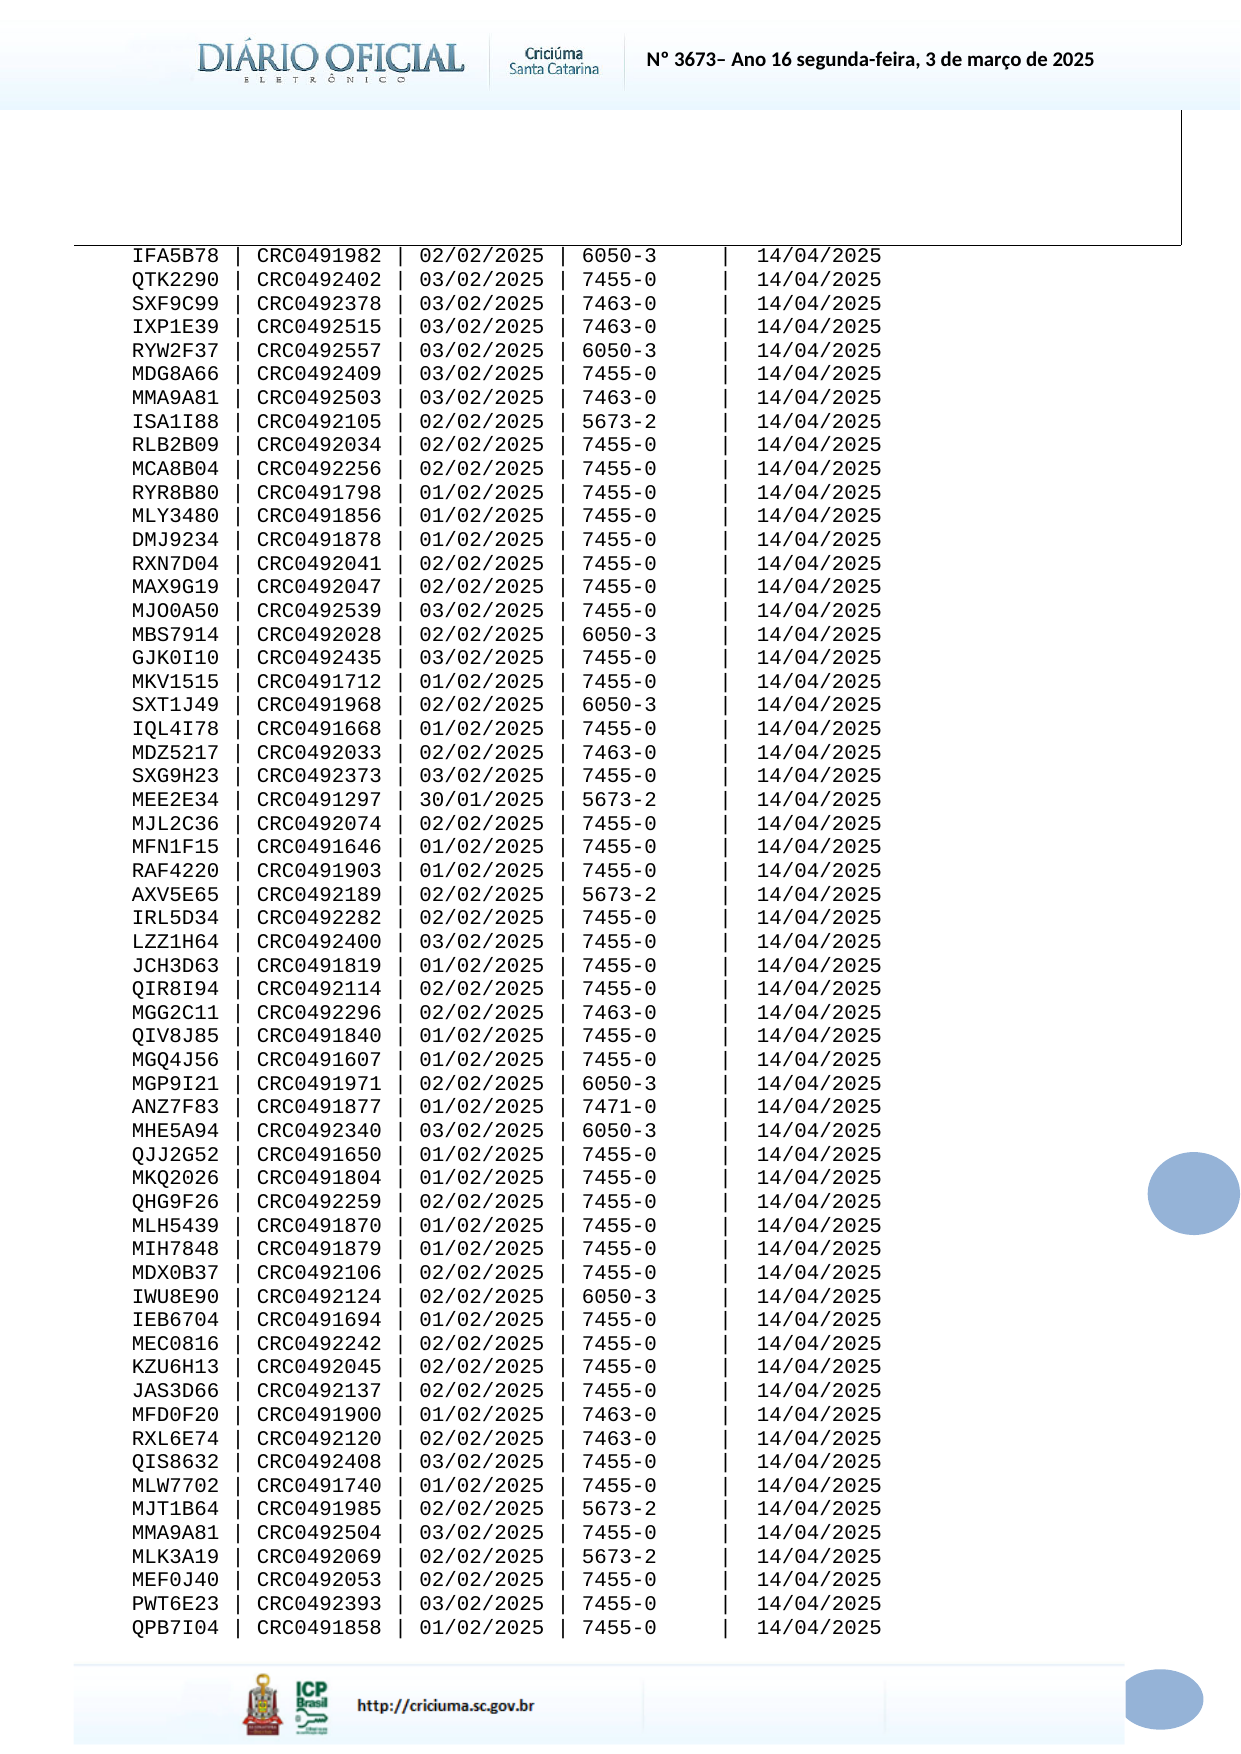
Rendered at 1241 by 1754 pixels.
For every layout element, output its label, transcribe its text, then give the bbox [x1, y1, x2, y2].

text MGP9I21 | CRC0491971 | 02/02/2025 | 6050-3 | 14/04/2025 [44, 1073, 1181, 1096]
text MDX0B37 | CRC0492106 | 02/02/2025 | 7455-0 | 14/04/2025 [44, 1262, 1181, 1286]
text QIS8632 | CRC0492408 | 03/02/2025 | 7455-0 | 14/04/2025 [44, 1451, 1181, 1475]
text MLY3480 | CRC0491856 | 01/02/2025 | 7455-0 | 14/04/2025 [44, 505, 1181, 529]
text MAX9G19 | CRC0492047 | 02/02/2025 | 7455-0 | 14/04/2025 [44, 576, 1181, 600]
text JAS3D66 | CRC0492137 | 02/02/2025 | 7455-0 | 14/04/2025 [44, 1380, 1181, 1404]
text MMA9A81 | CRC0492504 | 03/02/2025 | 7455-0 | 14/04/2025 [44, 1522, 1181, 1546]
text IFA5B78 | CRC0491982 | 02/02/2025 | 6050-3 | 14/04/2025 [44, 245, 1181, 269]
text AXV5E65 | CRC0492189 | 02/02/2025 | 5673-2 | 14/04/2025 [44, 884, 1181, 907]
text PWT6E23 | CRC0492393 | 03/02/2025 | 7455-0 | 14/04/2025 [44, 1593, 1181, 1617]
text SXG9H23 | CRC0492373 | 03/02/2025 | 7455-0 | 14/04/2025 [44, 765, 1181, 789]
text DMJ9234 | CRC0491878 | 01/02/2025 | 7455-0 | 14/04/2025 [44, 529, 1181, 553]
text RYW2F37 | CRC0492557 | 03/02/2025 | 6050-3 | 14/04/2025 [44, 340, 1181, 363]
text MKV1515 | CRC0491712 | 01/02/2025 | 7455-0 | 14/04/2025 [44, 671, 1181, 694]
text MLK3A19 | CRC0492069 | 02/02/2025 | 5673-2 | 14/04/2025 [44, 1546, 1181, 1569]
text MLH5439 | CRC0491870 | 01/02/2025 | 7455-0 | 14/04/2025 [44, 1215, 1181, 1238]
text MDG8A66 | CRC0492409 | 03/02/2025 | 7455-0 | 14/04/2025 [44, 363, 1181, 387]
text LZZ1H64 | CRC0492400 | 03/02/2025 | 7455-0 | 14/04/2025 [44, 931, 1181, 954]
text MBS7914 | CRC0492028 | 02/02/2025 | 6050-3 | 14/04/2025 [44, 623, 1181, 647]
text MJL2C36 | CRC0492074 | 02/02/2025 | 7455-0 | 14/04/2025 [44, 813, 1181, 836]
text IEB6704 | CRC0491694 | 01/02/2025 | 7455-0 | 14/04/2025 [44, 1309, 1181, 1333]
text MKQ2026 | CRC0491804 | 01/02/2025 | 7455-0 | 14/04/2025 [44, 1167, 1157, 1191]
text RAF4220 | CRC0491903 | 01/02/2025 | 7455-0 | 14/04/2025 [44, 860, 1181, 884]
text MEE2E34 | CRC0491297 | 30/01/2025 | 5673-2 | 14/04/2025 [44, 789, 1181, 813]
text GJK0I10 | CRC0492435 | 03/02/2025 | 7455-0 | 14/04/2025 [44, 647, 1181, 671]
text KZU6H13 | CRC0492045 | 02/02/2025 | 7455-0 | 14/04/2025 [44, 1357, 1181, 1380]
text MEF0J40 | CRC0492053 | 02/02/2025 | 7455-0 | 14/04/2025 [44, 1569, 1181, 1593]
text ISA1I88 | CRC0492105 | 02/02/2025 | 5673-2 | 14/04/2025 [44, 411, 1181, 434]
text MHE5A94 | CRC0492340 | 03/02/2025 | 6050-3 | 14/04/2025 [44, 1120, 1181, 1144]
text MEC0816 | CRC0492242 | 02/02/2025 | 7455-0 | 14/04/2025 [44, 1333, 1181, 1357]
text QTK2290 | CRC0492402 | 03/02/2025 | 7455-0 | 14/04/2025 [44, 269, 1181, 292]
text MMA9A81 | CRC0492503 | 03/02/2025 | 7463-0 | 14/04/2025 [44, 387, 1181, 411]
text RLB2B09 | CRC0492034 | 02/02/2025 | 7455-0 | 14/04/2025 [44, 434, 1181, 458]
text RXL6E74 | CRC0492120 | 02/02/2025 | 7463-0 | 14/04/2025 [44, 1427, 1181, 1451]
text QIR8I94 | CRC0492114 | 02/02/2025 | 7455-0 | 14/04/2025 [44, 978, 1181, 1002]
text IXP1E39 | CRC0492515 | 03/02/2025 | 7463-0 | 14/04/2025 [44, 316, 1181, 340]
text MGG2C11 | CRC0492296 | 02/02/2025 | 7463-0 | 14/04/2025 [44, 1002, 1181, 1026]
text MDZ5217 | CRC0492033 | 02/02/2025 | 7463-0 | 14/04/2025 [44, 742, 1181, 765]
text MFD0F20 | CRC0491900 | 01/02/2025 | 7463-0 | 14/04/2025 [44, 1404, 1181, 1427]
text RXN7D04 | CRC0492041 | 02/02/2025 | 7455-0 | 14/04/2025 [44, 553, 1181, 576]
text MJT1B64 | CRC0491985 | 02/02/2025 | 5673-2 | 14/04/2025 [44, 1498, 1181, 1522]
text RYR8B80 | CRC0491798 | 01/02/2025 | 7455-0 | 14/04/2025 [44, 482, 1181, 505]
text IWU8E90 | CRC0492124 | 02/02/2025 | 6050-3 | 14/04/2025 [44, 1286, 1181, 1309]
text MCA8B04 | CRC0492256 | 02/02/2025 | 7455-0 | 14/04/2025 [44, 458, 1181, 482]
text IQL4I78 | CRC0491668 | 01/02/2025 | 7455-0 | 14/04/2025 [44, 718, 1181, 742]
text SXF9C99 | CRC0492378 | 03/02/2025 | 7463-0 | 14/04/2025 [44, 292, 1181, 316]
text MJO0A50 | CRC0492539 | 03/02/2025 | 7455-0 | 14/04/2025 [44, 600, 1181, 623]
text IRL5D34 | CRC0492282 | 02/02/2025 | 7455-0 | 14/04/2025 [44, 907, 1181, 931]
text MFN1F15 | CRC0491646 | 01/02/2025 | 7455-0 | 14/04/2025 [44, 836, 1181, 860]
text JCH3D63 | CRC0491819 | 01/02/2025 | 7455-0 | 14/04/2025 [44, 954, 1181, 978]
text QHG9F26 | CRC0492259 | 02/02/2025 | 7455-0 | 14/04/2025 [44, 1191, 1153, 1215]
text SXT1J49 | CRC0491968 | 02/02/2025 | 6050-3 | 14/04/2025 [44, 694, 1181, 718]
text MIH7848 | CRC0491879 | 01/02/2025 | 7455-0 | 14/04/2025 [44, 1238, 1181, 1262]
text QJJ2G52 | CRC0491650 | 01/02/2025 | 7455-0 | 14/04/2025 [44, 1144, 1181, 1167]
text MGQ4J56 | CRC0491607 | 01/02/2025 | 7455-0 | 14/04/2025 [44, 1049, 1181, 1073]
text MLW7702 | CRC0491740 | 01/02/2025 | 7455-0 | 14/04/2025 [44, 1475, 1181, 1498]
text QIV8J85 | CRC0491840 | 01/02/2025 | 7455-0 | 14/04/2025 [44, 1026, 1181, 1049]
text QPB7I04 | CRC0491858 | 01/02/2025 | 7455-0 | 14/04/2025 [44, 1617, 1181, 1640]
text ANZ7F83 | CRC0491877 | 01/02/2025 | 7471-0 | 14/04/2025 [44, 1096, 1181, 1120]
